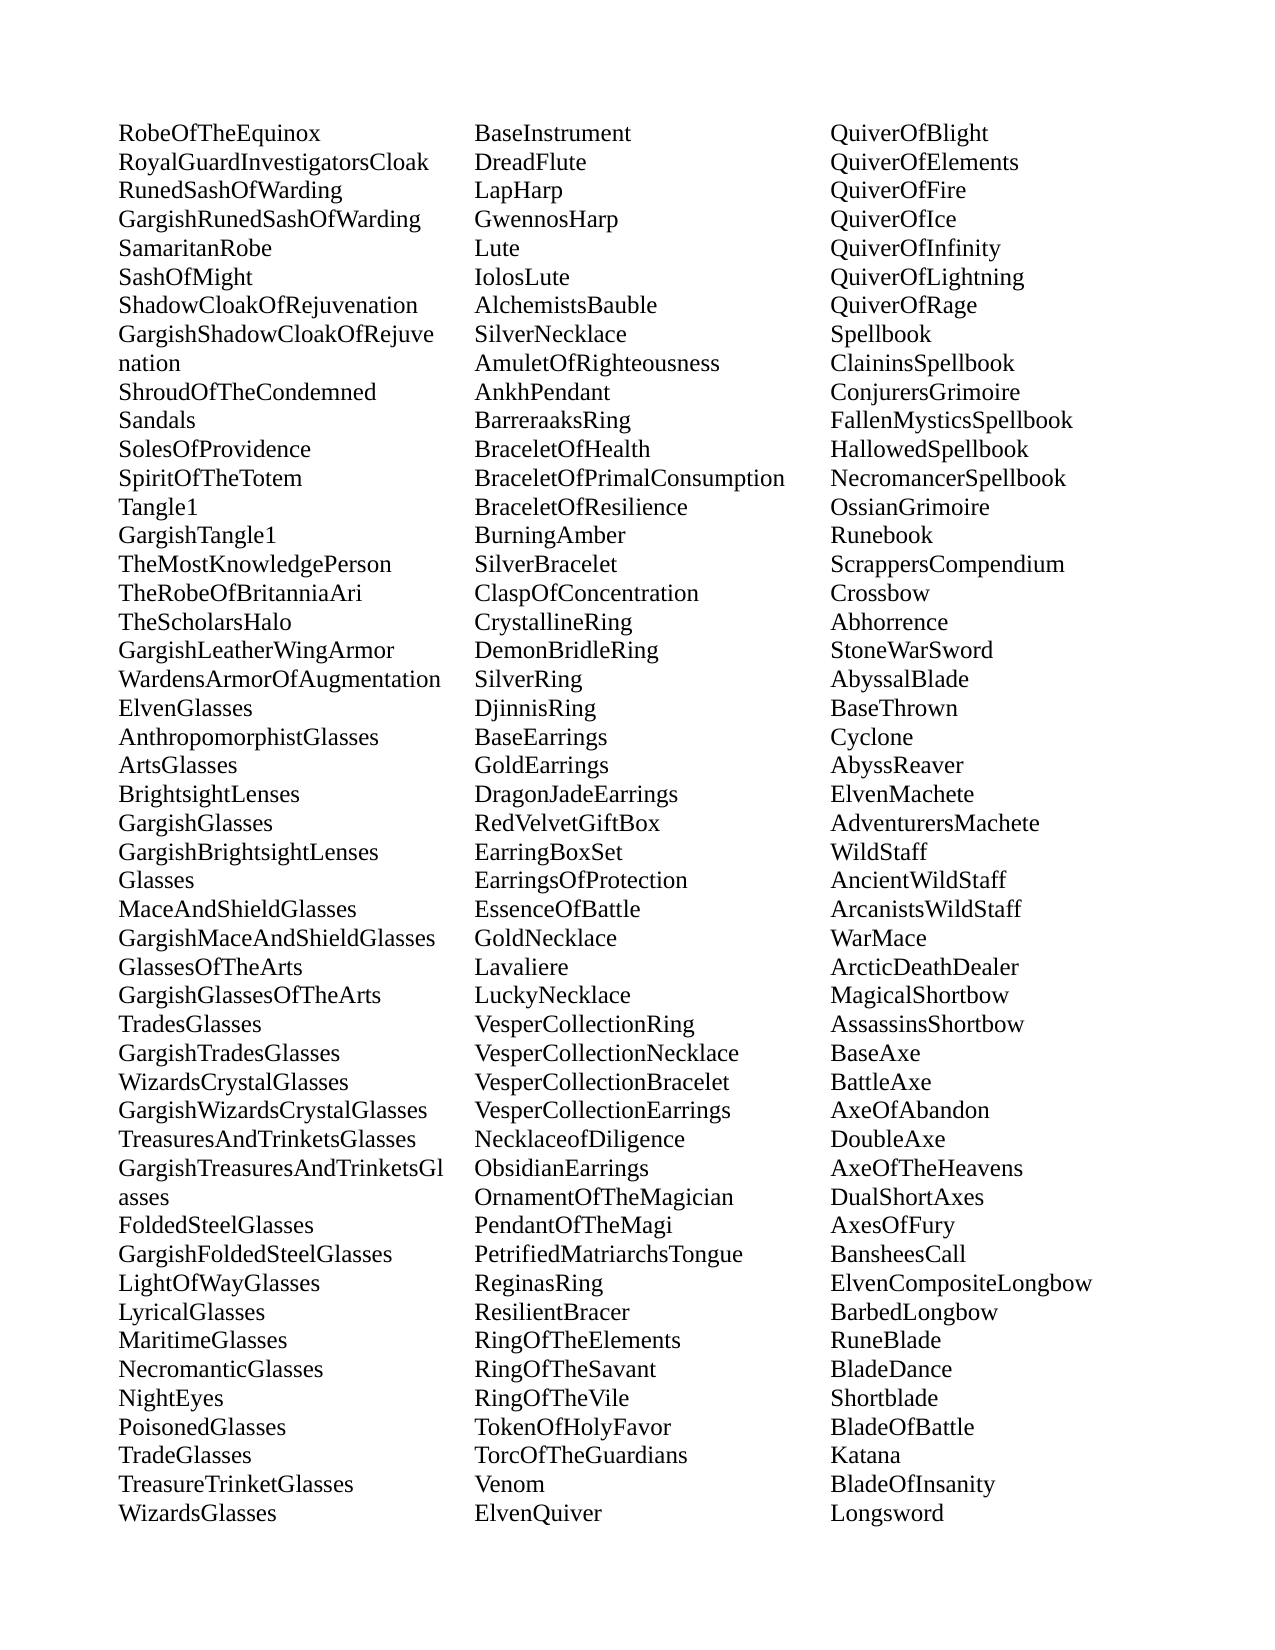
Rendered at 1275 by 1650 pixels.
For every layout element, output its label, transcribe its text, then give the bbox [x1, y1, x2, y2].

text SilverRing [474, 664, 801, 693]
text ShroudOfTheCondemned [118, 377, 445, 406]
text ArtsGlasses [118, 751, 445, 779]
text MaritimeGlasses [118, 1326, 445, 1354]
text BansheesCall [830, 1239, 1157, 1268]
text PetrifiedMatriarchsTongue [474, 1239, 801, 1268]
text SolesOfProvidence [118, 434, 445, 463]
text ElvenQuiver [474, 1498, 801, 1527]
text Abhorrence [830, 607, 1157, 636]
text QuiverOfFire [830, 176, 1157, 204]
text PoisonedGlasses [118, 1412, 445, 1441]
text ArcanistsWildStaff [830, 894, 1157, 923]
text BrightsightLenses [118, 779, 445, 808]
text EarringsOfProtection [474, 866, 801, 894]
text ReginasRing [474, 1268, 801, 1297]
text ObsidianEarrings [474, 1153, 801, 1182]
text TradesGlasses [118, 1009, 445, 1038]
text BraceletOfHealth [474, 434, 801, 463]
text DjinnisRing [474, 693, 801, 722]
text GoldEarrings [474, 751, 801, 779]
text ElvenGlasses [118, 693, 445, 722]
text BarreraaksRing [474, 406, 801, 434]
text OssianGrimoire [830, 492, 1157, 521]
text Runebook [830, 521, 1157, 549]
text ClaininsSpellbook [830, 348, 1157, 377]
text GargishBrightsightLenses [118, 837, 445, 866]
text GargishTradesGlasses [118, 1038, 445, 1067]
text AxeOfAbandon [830, 1096, 1157, 1124]
text BaseAxe [830, 1038, 1157, 1067]
text RuneBlade [830, 1326, 1157, 1354]
text SamaritanRobe [118, 233, 445, 262]
text NightEyes [118, 1383, 445, 1412]
text QuiverOfElements [830, 147, 1157, 176]
text IolosLute [474, 262, 801, 291]
text AxeOfTheHeavens [830, 1153, 1157, 1182]
text MagicalShortbow [830, 981, 1157, 1009]
text ElvenCompositeLongbow [830, 1268, 1157, 1297]
text LuckyNecklace [474, 981, 801, 1009]
text TradeGlasses [118, 1441, 445, 1469]
text TheMostKnowledgePerson [118, 549, 445, 578]
text BladeOfInsanity [830, 1469, 1157, 1498]
text FoldedSteelGlasses [118, 1211, 445, 1239]
text AxesOfFury [830, 1211, 1157, 1239]
text FallenMysticsSpellbook [830, 406, 1157, 434]
text GargishFoldedSteelGlasses [118, 1239, 445, 1268]
text WizardsCrystalGlasses [118, 1067, 445, 1096]
text VesperCollectionBracelet [474, 1067, 801, 1096]
text GargishGlasses [118, 808, 445, 837]
text LightOfWayGlasses [118, 1268, 445, 1297]
text GargishRunedSashOfWarding [118, 204, 445, 233]
text ConjurersGrimoire [830, 377, 1157, 406]
text EssenceOfBattle [474, 894, 801, 923]
text StoneWarSword [830, 636, 1157, 664]
text VesperCollectionNecklace [474, 1038, 801, 1067]
text Glasses [118, 866, 445, 894]
text PendantOfTheMagi [474, 1211, 801, 1239]
text Longsword [830, 1498, 1157, 1527]
text LapHarp [474, 176, 801, 204]
text BaseThrown [830, 693, 1157, 722]
text DemonBridleRing [474, 636, 801, 664]
text CrystallineRing [474, 607, 801, 636]
text TorcOfTheGuardians [474, 1441, 801, 1469]
text RoyalGuardInvestigatorsCloak [118, 147, 445, 176]
text Shortblade [830, 1383, 1157, 1412]
text DualShortAxes [830, 1182, 1157, 1211]
text QuiverOfBlight [830, 118, 1157, 147]
text ClaspOfConcentration [474, 578, 801, 607]
text Crossbow [830, 578, 1157, 607]
text ElvenMachete [830, 779, 1157, 808]
text NecromanticGlasses [118, 1354, 445, 1383]
text GargishTangle1 [118, 521, 445, 549]
text GargishGlassesOfTheArts [118, 981, 445, 1009]
text OrnamentOfTheMagician [474, 1182, 801, 1211]
text VesperCollectionRing [474, 1009, 801, 1038]
text Tangle1 [118, 492, 445, 521]
text ArcticDeathDealer [830, 952, 1157, 981]
text BaseEarrings [474, 722, 801, 751]
text TheScholarsHalo [118, 607, 445, 636]
text NecromancerSpellbook [830, 463, 1157, 492]
text AbyssReaver [830, 751, 1157, 779]
text Spellbook [830, 319, 1157, 348]
text RingOfTheVile [474, 1383, 801, 1412]
text WildStaff [830, 837, 1157, 866]
text BraceletOfPrimalConsumption [474, 463, 801, 492]
text ScrappersCompendium [830, 549, 1157, 578]
text RingOfTheSavant [474, 1354, 801, 1383]
text AlchemistsBauble [474, 291, 801, 319]
text TokenOfHolyFavor [474, 1412, 801, 1441]
text BattleAxe [830, 1067, 1157, 1096]
text SashOfMight [118, 262, 445, 291]
text HallowedSpellbook [830, 434, 1157, 463]
text Sandals [118, 406, 445, 434]
text TreasuresAndTrinketsGlasses [118, 1124, 445, 1153]
text QuiverOfLightning [830, 262, 1157, 291]
text DragonJadeEarrings [474, 779, 801, 808]
text VesperCollectionEarrings [474, 1096, 801, 1124]
text GargishMaceAndShieldGlasses [118, 923, 445, 952]
text EarringBoxSet [474, 837, 801, 866]
text AssassinsShortbow [830, 1009, 1157, 1038]
text Venom [474, 1469, 801, 1498]
text TheRobeOfBritanniaAri [118, 578, 445, 607]
text Cyclone [830, 722, 1157, 751]
text GargishTreasuresAndTrinketsGlasses [118, 1153, 445, 1211]
text WarMace [830, 923, 1157, 952]
text SilverNecklace [474, 319, 801, 348]
text AnkhPendant [474, 377, 801, 406]
text WizardsGlasses [118, 1498, 445, 1527]
text GargishShadowCloakOfRejuvenation [118, 319, 445, 377]
text AbyssalBlade [830, 664, 1157, 693]
text QuiverOfRage [830, 291, 1157, 319]
text Katana [830, 1441, 1157, 1469]
text RunedSashOfWarding [118, 176, 445, 204]
text RingOfTheElements [474, 1326, 801, 1354]
text GlassesOfTheArts [118, 952, 445, 981]
text SilverBracelet [474, 549, 801, 578]
text RedVelvetGiftBox [474, 808, 801, 837]
text NecklaceofDiligence [474, 1124, 801, 1153]
text BaseInstrument [474, 118, 801, 147]
text Lute [474, 233, 801, 262]
text DreadFlute [474, 147, 801, 176]
text SpiritOfTheTotem [118, 463, 445, 492]
text AdventurersMachete [830, 808, 1157, 837]
text BraceletOfResilience [474, 492, 801, 521]
text QuiverOfIce [830, 204, 1157, 233]
text BurningAmber [474, 521, 801, 549]
text BladeDance [830, 1354, 1157, 1383]
text ShadowCloakOfRejuvenation [118, 291, 445, 319]
text GargishWizardsCrystalGlasses [118, 1096, 445, 1124]
text AncientWildStaff [830, 866, 1157, 894]
text LyricalGlasses [118, 1297, 445, 1326]
text BarbedLongbow [830, 1297, 1157, 1326]
text AnthropomorphistGlasses [118, 722, 445, 751]
text GoldNecklace [474, 923, 801, 952]
text GwennosHarp [474, 204, 801, 233]
text BladeOfBattle [830, 1412, 1157, 1441]
text AmuletOfRighteousness [474, 348, 801, 377]
text RobeOfTheEquinox [118, 118, 445, 147]
text MaceAndShieldGlasses [118, 894, 445, 923]
text TreasureTrinketGlasses [118, 1469, 445, 1498]
text WardensArmorOfAugmentation [118, 664, 445, 693]
text QuiverOfInfinity [830, 233, 1157, 262]
text GargishLeatherWingArmor [118, 636, 445, 664]
text DoubleAxe [830, 1124, 1157, 1153]
text ResilientBracer [474, 1297, 801, 1326]
text Lavaliere [474, 952, 801, 981]
